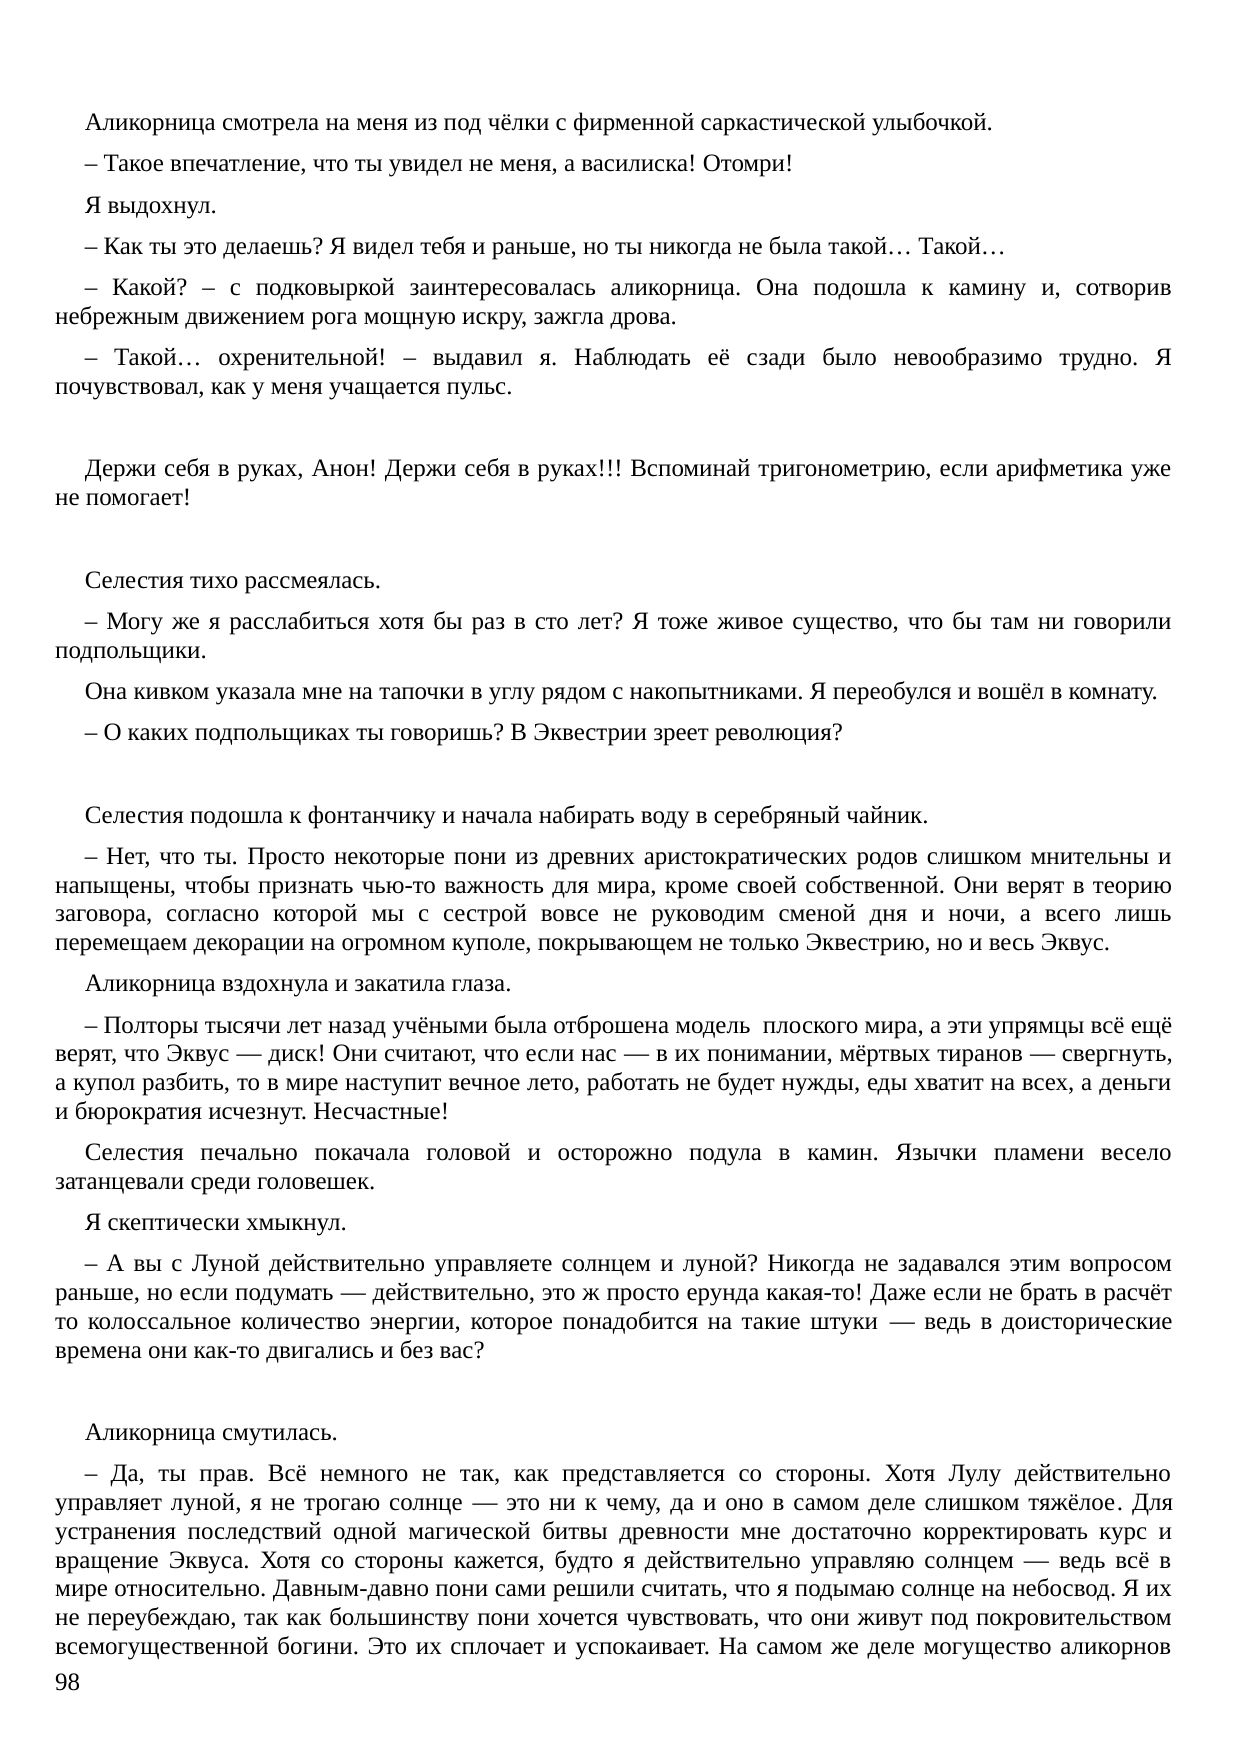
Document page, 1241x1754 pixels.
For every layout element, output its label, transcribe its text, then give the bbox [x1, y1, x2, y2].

text – Могу же я расслабиться хотя бы раз в сто лет? Я тоже живое существо, что бы там ни говорили подпольщики. [55, 606, 1173, 663]
text – Да, ты прав. Всё немного не так, как представляется со стороны. Хотя Лулу действительно управляет луной, я не трогаю солнце — это ни к чему, да и оно в самом деле слишком тяжёлое. Для устранения последствий одной магической битвы древности мне достаточно корректировать курс и вращение Эквуса. Хотя со стороны кажется, будто я действительно управляю солнцем — ведь всё в мире относительно. Давным-давно пони сами решили считать, что я подымаю солнце на небосвод. Я их не переубеждаю, так как большинству пони хочется чувствовать, что они живут под покровительством всемогущественной богини. Это их сплочает и успокаивает. На самом же деле могущество аликорнов [55, 1458, 1173, 1660]
text Я выдохнул. [55, 190, 1173, 218]
text – Такой… охренительной! – выдавил я. Наблюдать её сзади было невообразимо трудно. Я почувствовал, как у меня учащается пульс. [55, 342, 1173, 400]
text – Какой? – с подковыркой заинтересовалась аликорница. Она подошла к камину и, сотворив небрежным движением рога мощную искру, зажгла дрова. [55, 272, 1173, 330]
text – Такое впечатление, что ты увидел не меня, а василиска! Отомри! [55, 148, 1173, 177]
text Аликорница смутилась. [55, 1417, 1173, 1446]
text – О каких подпольщиках ты говоришь? В Эквестрии зреет революция? [55, 717, 1173, 746]
text Аликорница смотрела на меня из под чёлки с фирменной саркастической улыбочкой. [55, 107, 1173, 136]
text Селестия печально покачала головой и осторожно подула в камин. Язычки пламени весело затанцевали среди головешек. [55, 1137, 1173, 1195]
text – Как ты это делаешь? Я видел тебя и раньше, но ты никогда не была такой… Такой… [55, 231, 1173, 260]
text – А вы с Луной действительно управляете солнцем и луной? Никогда не задавался этим вопросом раньше, но если подумать — действительно, это ж просто ерунда какая-то! Даже если не брать в расчёт то колоссальное количество энергии, которое понадобится на такие штуки — ведь в доисторические времена они как-то двигались и без вас? [55, 1248, 1173, 1363]
text Держи себя в руках, Анон! Держи себя в руках!!! Вспоминай тригонометрию, если арифметика уже не помогает! [55, 453, 1173, 511]
text Аликорница вздохнула и закатила глаза. [55, 968, 1173, 997]
text – Полторы тысячи лет назад учёными была отброшена модель плоского мира, а эти упрямцы всё ещё верят, что Эквус — диск! Они считают, что если нас — в их понимании, мёртвых тиранов — свергнуть, а купол разбить, то в мире наступит вечное лето, работать не будет нужды, еды хватит на всех, а деньги и бюрократия исчезнут. Несчастные! [55, 1010, 1173, 1125]
text Она кивком указала мне на тапочки в углу рядом с накопытниками. Я переобулся и вошёл в комнату. [55, 676, 1173, 705]
text Я скептически хмыкнул. [55, 1207, 1173, 1236]
text Селестия тихо рассмеялась. [55, 565, 1173, 593]
text Селестия подошла к фонтанчику и начала набирать воду в серебряный чайник. [55, 800, 1173, 828]
text – Нет, что ты. Просто некоторые пони из древних аристократических родов слишком мнительны и напыщены, чтобы признать чью-то важность для мира, кроме своей собственной. Они верят в теорию заговора, согласно которой мы с сестрой вовсе не руководим сменой дня и ночи, а всего лишь перемещаем декорации на огромном куполе, покрывающем не только Эквестрию, но и весь Эквус. [55, 841, 1173, 956]
